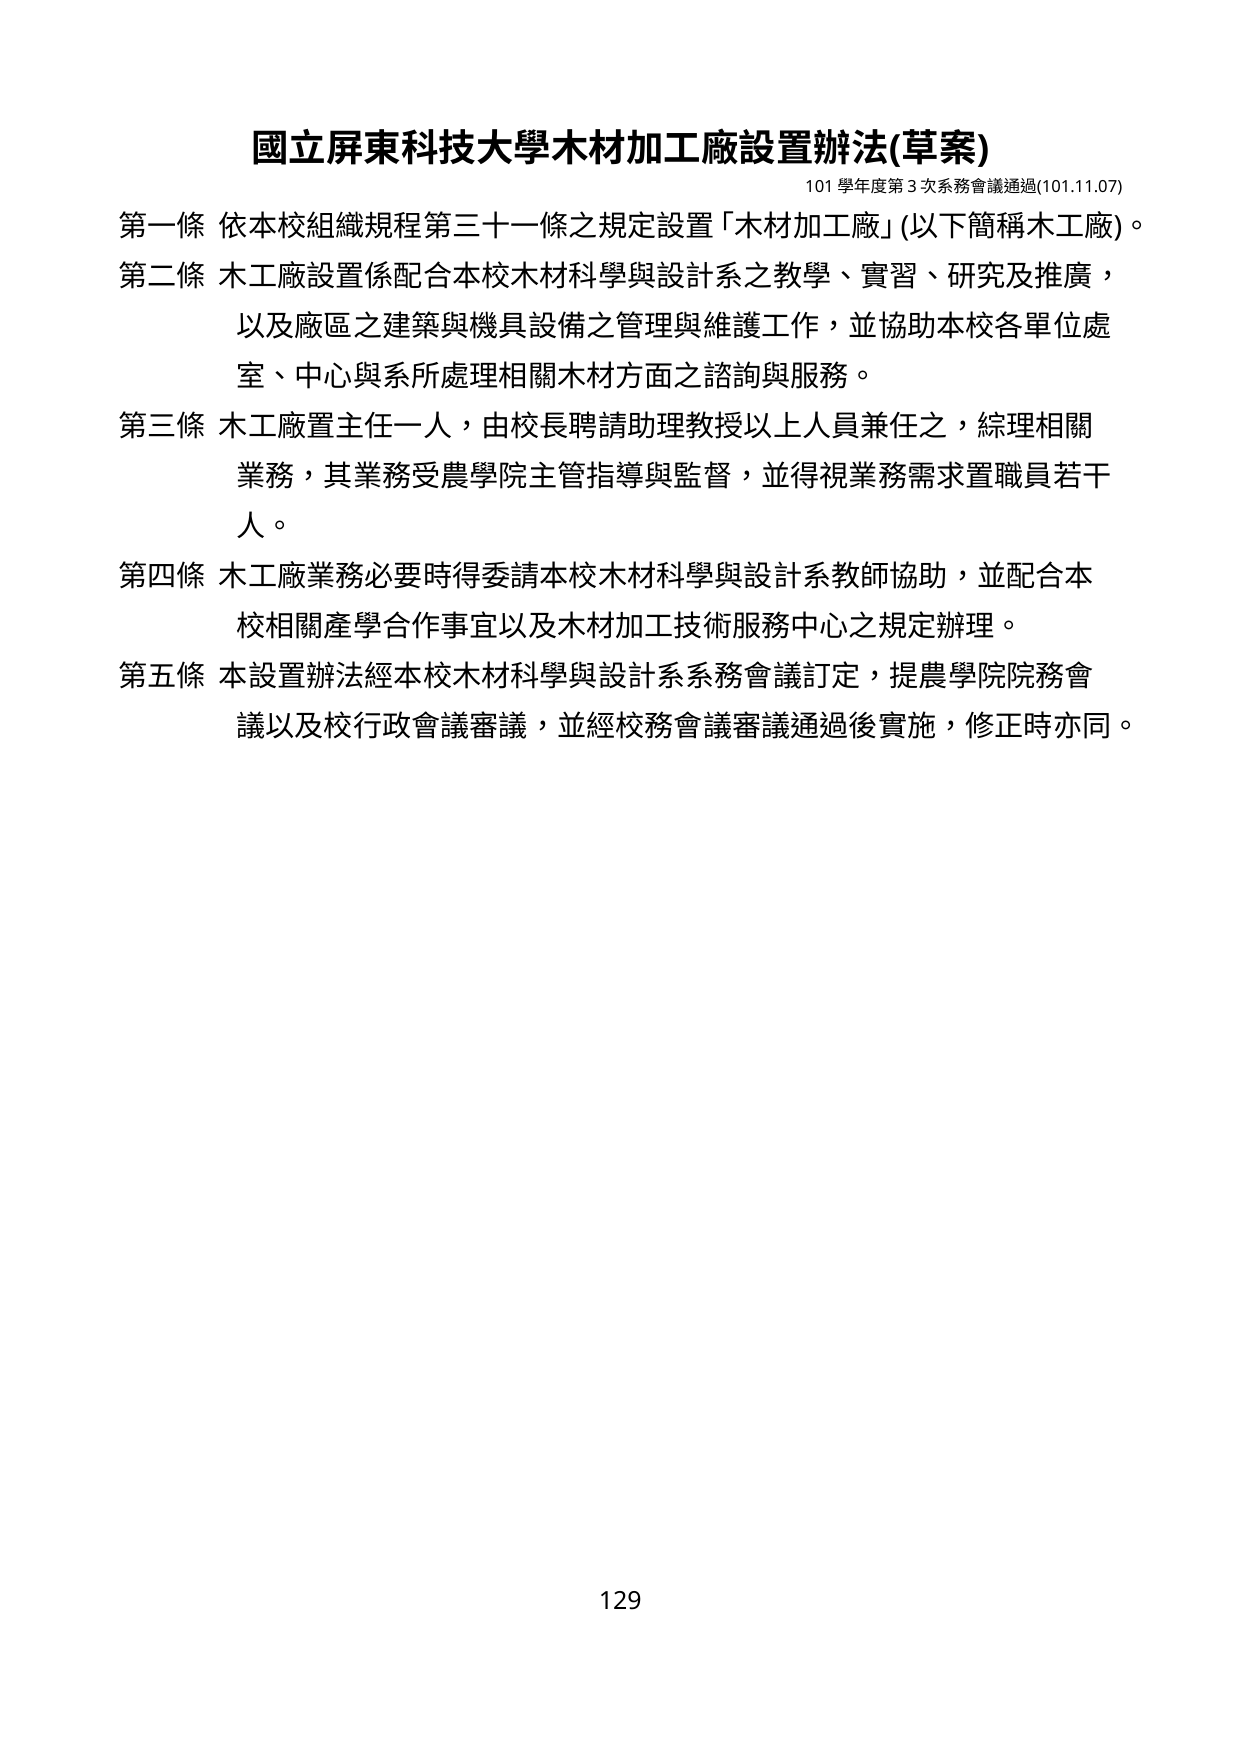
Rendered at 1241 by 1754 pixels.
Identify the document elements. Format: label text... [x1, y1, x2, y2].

text 第五條 本設置辦法經本校木材科學與設計系系務會議訂定，提農學院院務會議以及校行政會議審議，並經校務會議審議通過後實施，修正時亦同。 [118, 647, 1122, 747]
text 國立屏東科技大學木材加工廠設置辦法(草案) [118, 118, 1122, 173]
text 第三條 木工廠置主任一人，由校長聘請助理教授以上人員兼任之，綜理相關業務，其業務受農學院主管指導與監督，並得視業務需求置職員若干人。 [118, 397, 1122, 547]
text 第四條 木工廠業務必要時得委請本校木材科學與設計系教師協助，並配合本校相關產學合作事宜以及木材加工技術服務中心之規定辦理。 [118, 547, 1122, 647]
text 101學年度第3次系務會議通過(101.11.07) [118, 173, 1122, 197]
text 第一條 依本校組織規程第三十一條之規定設置「木材加工廠」(以下簡稱木工廠)。 [118, 197, 1122, 247]
text 第二條 木工廠設置係配合本校木材科學與設計系之教學、實習、研究及推廣，以及廠區之建築與機具設備之管理與維護工作，並協助本校各單位處室、中心與系所處理相關木材方面之諮詢與服務。 [118, 247, 1122, 397]
